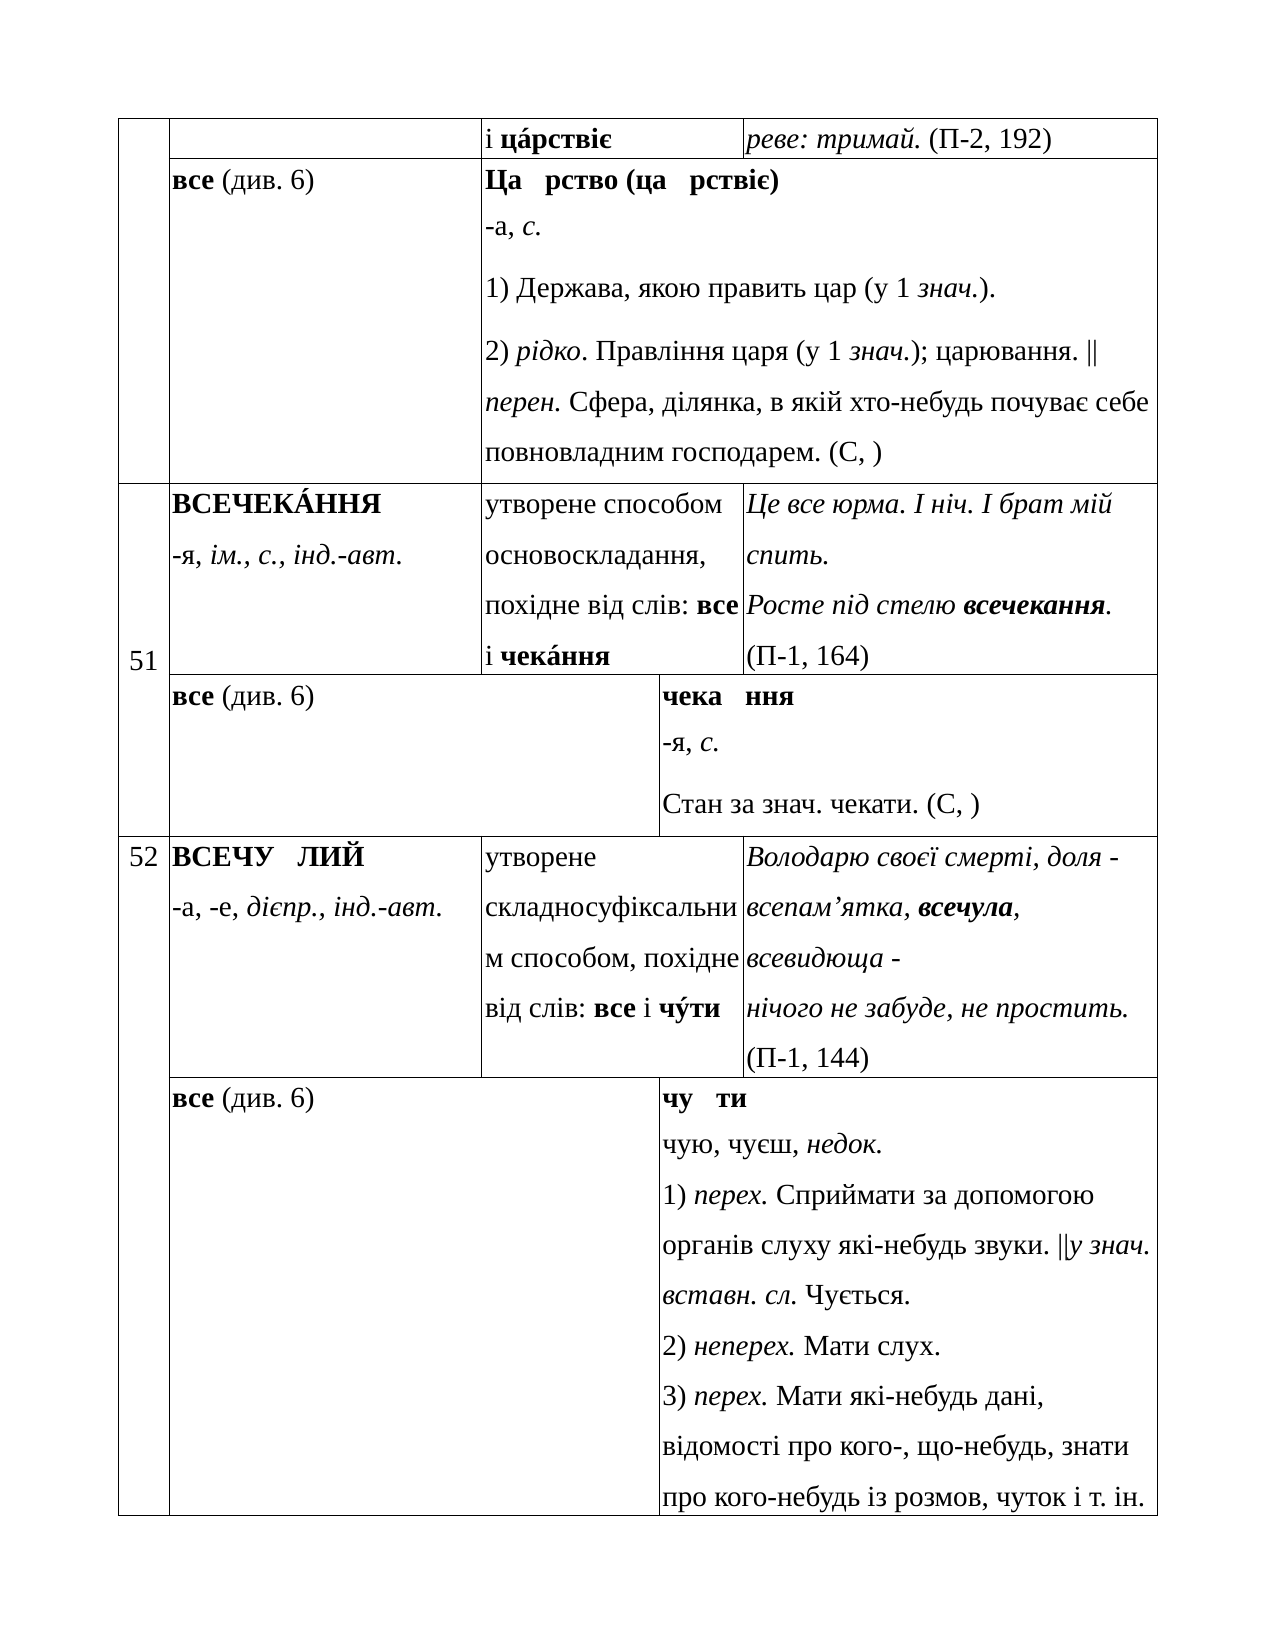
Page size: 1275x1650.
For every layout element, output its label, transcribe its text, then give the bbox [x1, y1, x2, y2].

table_cell утворене складносуфіксальним способом, похідне від слів: все і чýти [482, 837, 743, 1077]
table_cell утворене способом основоскладання, похідне від слів: все і чекáння [482, 484, 743, 674]
table_cell і цáрствіє [482, 119, 743, 158]
table_cell реве: тримай. (П‑2, 192) [744, 119, 1157, 158]
table_cell все (див. 6) [170, 1078, 659, 1515]
table_cell Всечекáння -я, ім., с., інд.-авт. [170, 484, 481, 674]
table_cell [119, 119, 169, 483]
table_cell чути чую, чуєш, недок. 1) перех. Сприймати за допомогою органів слуху які-небудь звуки. ||у знач. вставн. сл. Чується. 2) неперех. Мати слух. 3) перех. Мати які-небудь дані, відомості про кого-, що-небудь, знати про кого-небудь із розмов, чуток і т. ін. [660, 1078, 1157, 1515]
table_cell 52 [119, 837, 169, 1515]
table_cell все (див. 6) [170, 675, 659, 836]
table_cell Царство (царствіє) -а, с. 1) Держава, якою править цар (у 1 знач.). 2) рідко. Правління царя (у 1 знач.); царювання. || перен. Сфера, ділянка, в якій хто-небудь почуває себе повновладним господарем. (С, ) [482, 159, 1157, 483]
table_cell 51 [119, 484, 169, 836]
table_cell Це все юрма. І ніч. І брат мій спить. Росте під стелю всечекання. (П‑1, 164) [744, 484, 1157, 674]
table_cell все (див. 6) [170, 159, 481, 483]
table_cell чекання -я, с. Стан за знач. чекати. (С, ) [660, 675, 1157, 836]
table_cell Всечулий -а, -е, дієпр., інд.-авт. [170, 837, 481, 1077]
table_cell Володарю своєї смерті, доля - всепам’ятка, всечула, всевидюща - нічого не забуде, не простить. (П‑1, 144) [744, 837, 1157, 1077]
table_cell [170, 119, 481, 158]
